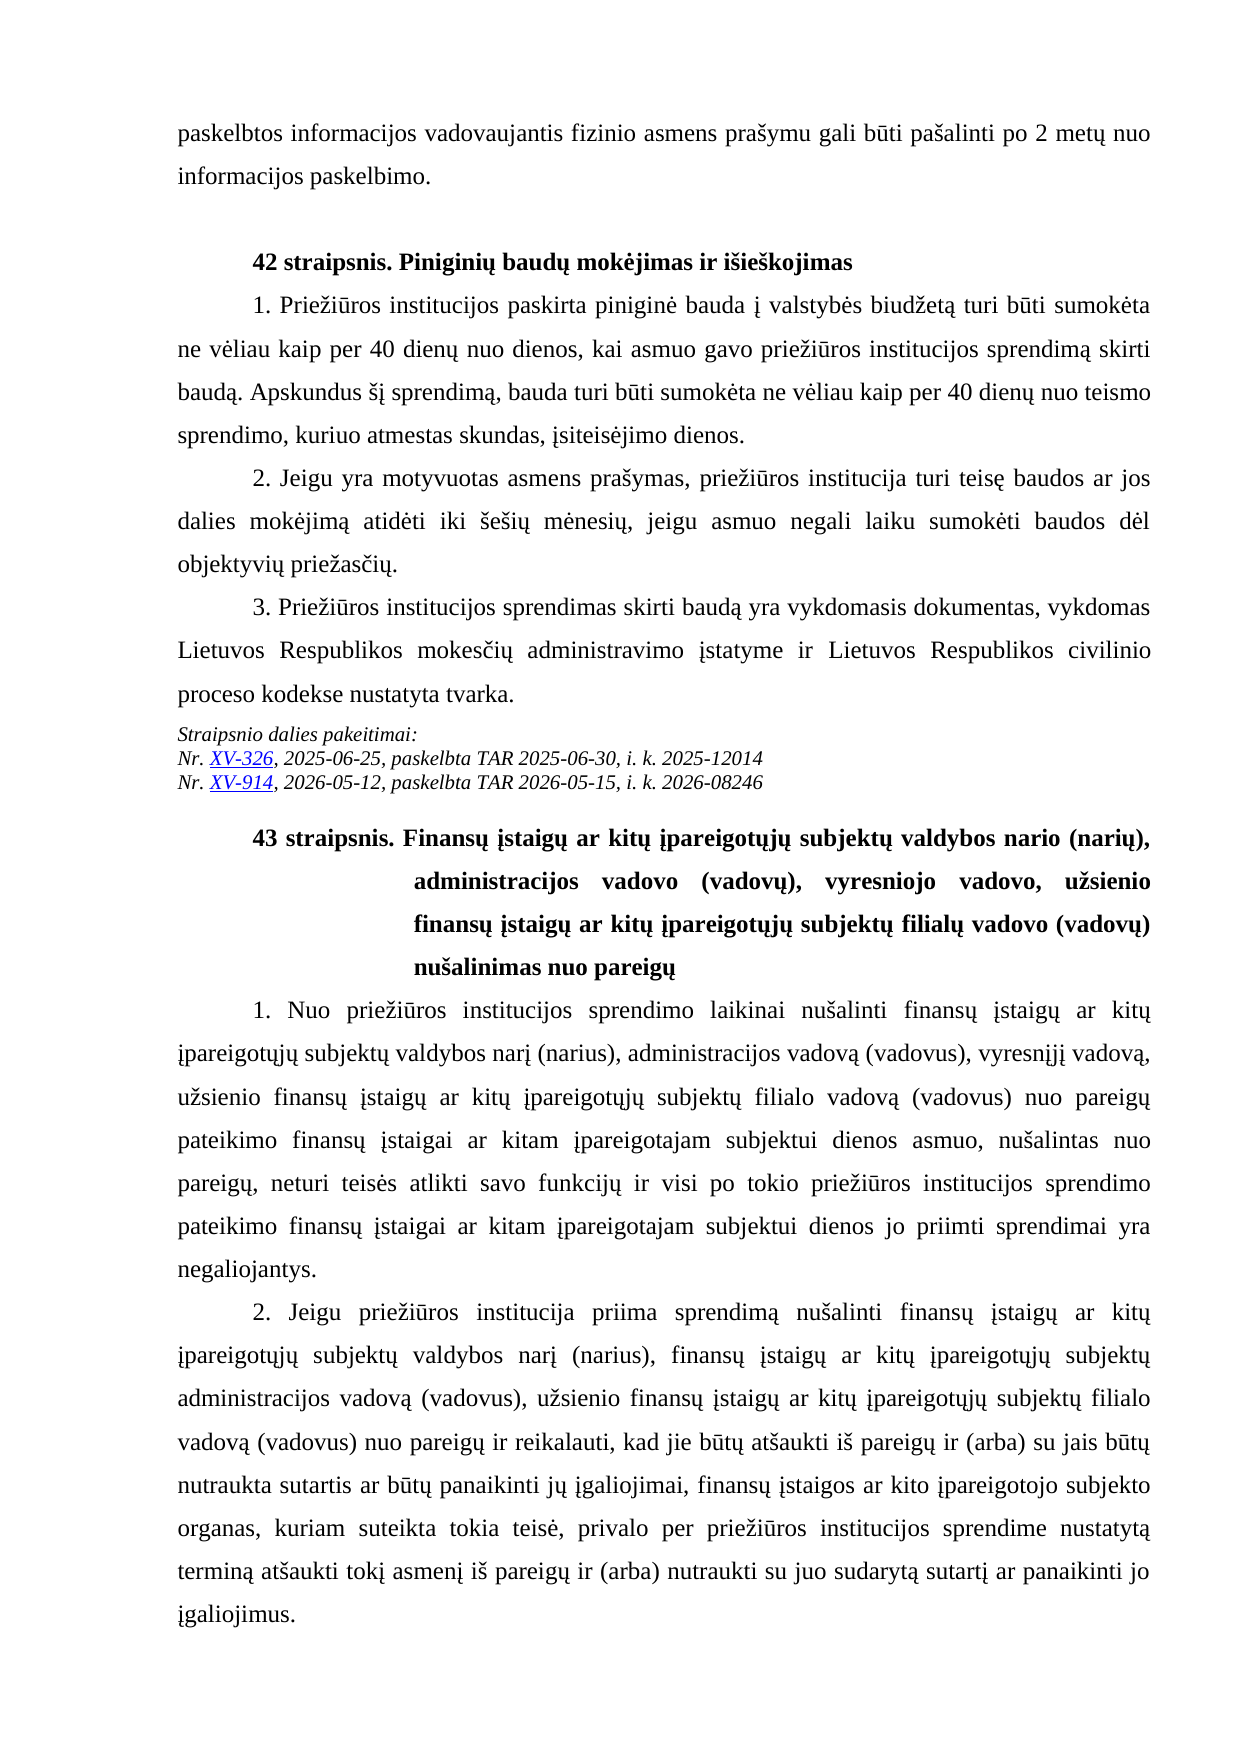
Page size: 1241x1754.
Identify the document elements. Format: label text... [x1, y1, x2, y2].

text 1. Nuo priežiūros institucijos sprendimo laikinai nušalinti finansų įstaigų ar kitų įpareigotųjų subjektų valdybos narį (narius), administracijos vadovą (vadovus), vyresnįjį vadovą, užsienio finansų įstaigų ar kitų įpareigotųjų subjektų filialo vadovą (vadovus) nuo pareigų pateikimo finansų įstaigai ar kitam įpareigotajam subjektui dienos asmuo, nušalintas nuo pareigų, neturi teisės atlikti savo funkcijų ir visi po tokio priežiūros institucijos sprendimo pateikimo finansų įstaigai ar kitam įpareigotajam subjektui dienos jo priimti sprendimai yra negaliojantys. [177, 995, 1152, 1283]
text Nr. XV-914, 2026-05-12, paskelbta TAR 2026-05-15, i. k. 2026-08246 [177, 770, 1152, 794]
text Nr. XV-326, 2025-06-25, paskelbta TAR 2025-06-30, i. k. 2025-12014 [177, 746, 1152, 770]
text 2. Jeigu yra motyvuotas asmens prašymas, priežiūros institucija turi teisę baudos ar jos dalies mokėjimą atidėti iki šešių mėnesių, jeigu asmuo negali laiku sumokėti baudos dėl objektyvių priežasčių. [177, 463, 1152, 578]
text 1. Priežiūros institucijos paskirta piniginė bauda į valstybės biudžetą turi būti sumokėta ne vėliau kaip per 40 dienų nuo dienos, kai asmuo gavo priežiūros institucijos sprendimą skirti baudą. Apskundus šį sprendimą, bauda turi būti sumokėta ne vėliau kaip per 40 dienų nuo teismo sprendimo, kuriuo atmestas skundas, įsiteisėjimo dienos. [177, 291, 1152, 449]
text paskelbtos informacijos vadovaujantis fizinio asmens prašymu gali būti pašalinti po 2 metų nuo informacijos paskelbimo. [177, 118, 1152, 190]
text 42 straipsnis. Piniginių baudų mokėjimas ir išieškojimas [177, 247, 1152, 276]
text 3. Priežiūros institucijos sprendimas skirti baudą yra vykdomasis dokumentas, vykdomas Lietuvos Respublikos mokesčių administravimo įstatyme ir Lietuvos Respublikos civilinio proceso kodekse nustatyta tvarka. [177, 592, 1152, 707]
text 43 straipsnis. Finansų įstaigų ar kitų įpareigotųjų subjektų valdybos nario (narių), administracijos vadovo (vadovų), vyresniojo vadovo, užsienio finansų įstaigų ar kitų įpareigotųjų subjektų filialų vadovo (vadovų) nušalinimas nuo pareigų [252, 823, 1152, 981]
text Straipsnio dalies pakeitimai: [177, 722, 1152, 746]
text 2. Jeigu priežiūros institucija priima sprendimą nušalinti finansų įstaigų ar kitų įpareigotųjų subjektų valdybos narį (narius), finansų įstaigų ar kitų įpareigotųjų subjektų administracijos vadovą (vadovus), užsienio finansų įstaigų ar kitų įpareigotųjų subjektų filialo vadovą (vadovus) nuo pareigų ir reikalauti, kad jie būtų atšaukti iš pareigų ir (arba) su jais būtų nutraukta sutartis ar būtų panaikinti jų įgaliojimai, finansų įstaigos ar kito įpareigotojo subjekto organas, kuriam suteikta tokia teisė, privalo per priežiūros institucijos sprendime nustatytą terminą atšaukti tokį asmenį iš pareigų ir (arba) nutraukti su juo sudarytą sutartį ar panaikinti jo įgaliojimus. [177, 1297, 1152, 1628]
